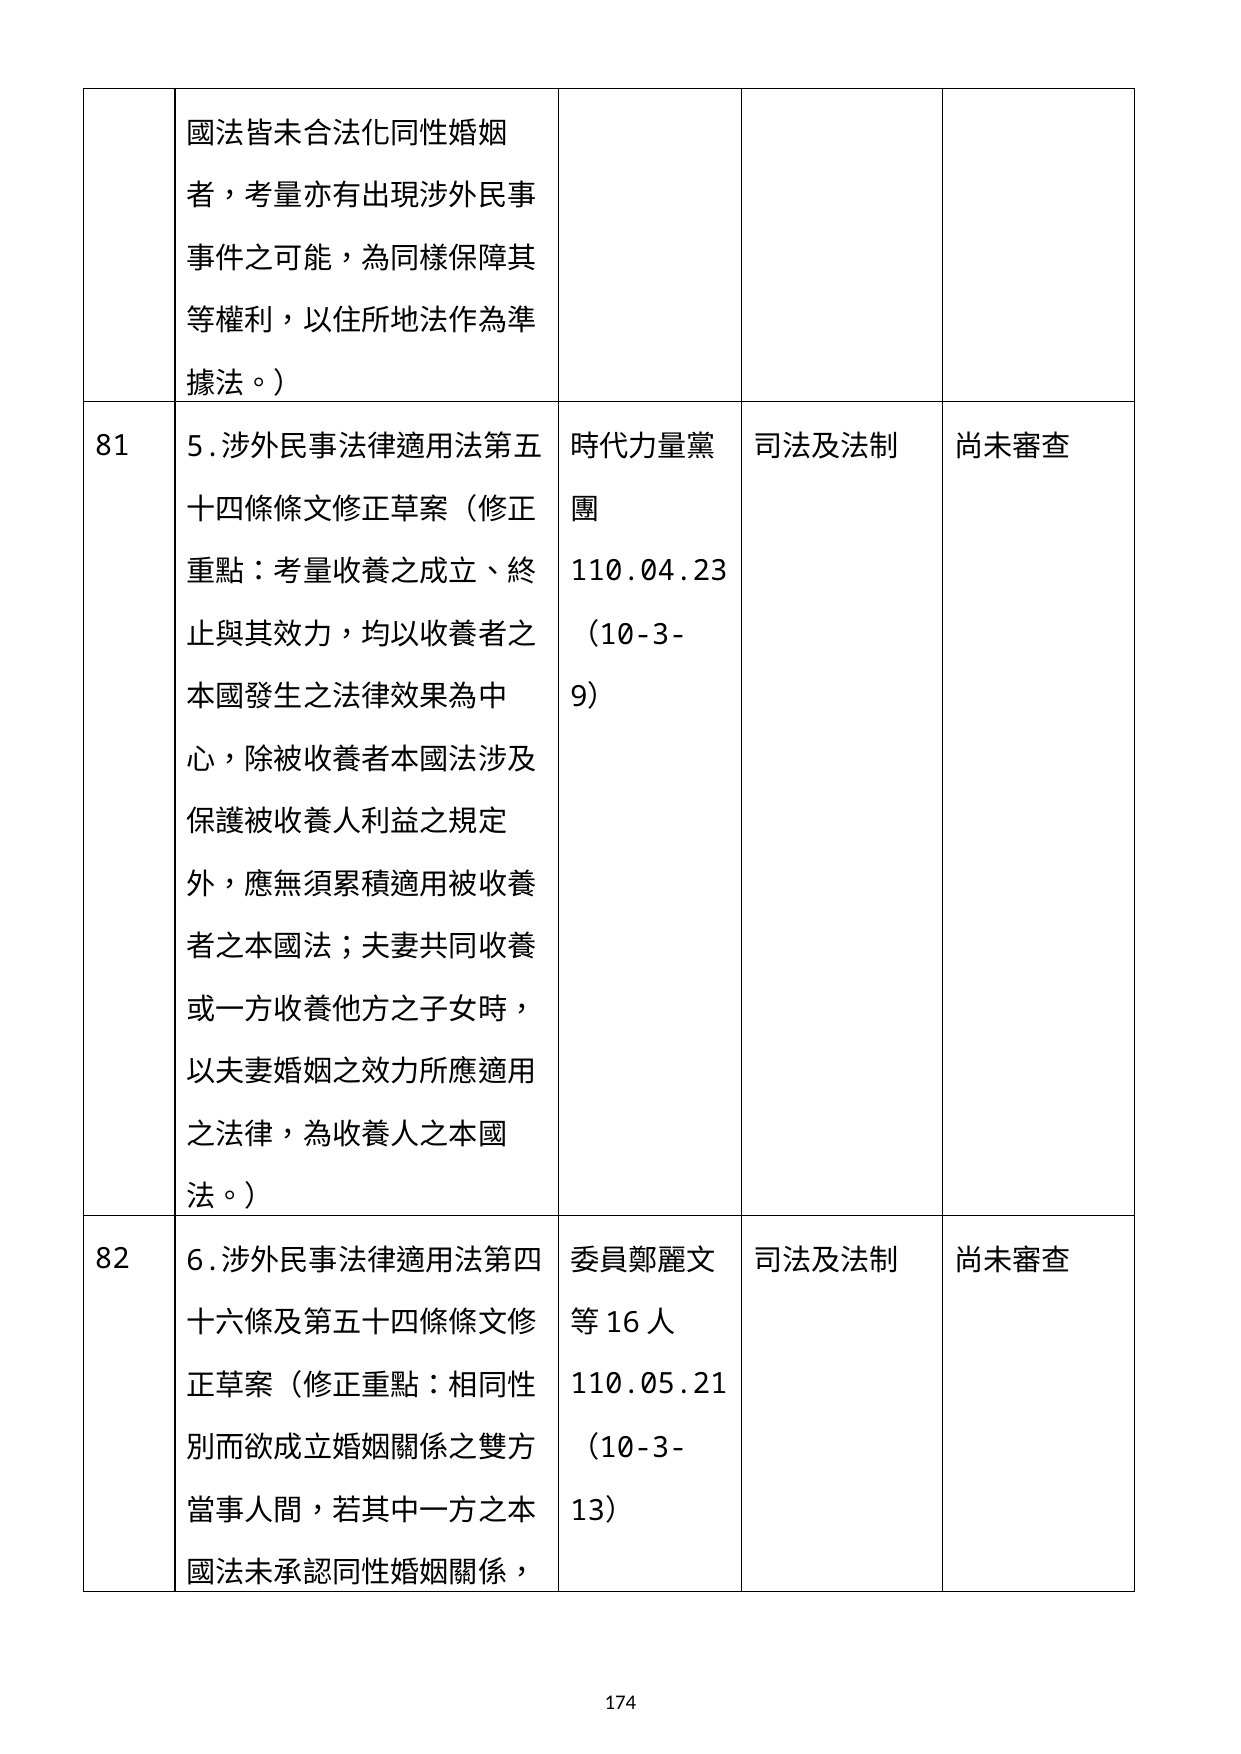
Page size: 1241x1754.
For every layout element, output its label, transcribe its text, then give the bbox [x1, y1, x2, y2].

table_cell [84, 89, 174, 401]
table_cell 國法皆未合法化同性婚姻者，考量亦有出現涉外民事事件之可能，為同樣保障其等權利，以住所地法作為準據法。） [176, 89, 558, 401]
table_cell 82 [84, 1216, 174, 1591]
table_cell 司法及法制 [742, 402, 942, 1215]
table_cell 尚未審查 [943, 402, 1134, 1215]
table_cell 6.涉外民事法律適用法第四十六條及第五十四條條文修正草案（修正重點：相同性別而欲成立婚姻關係之雙方當事人間，若其中一方之本國法未承認同性婚姻關係， [176, 1216, 558, 1591]
table_cell 5.涉外民事法律適用法第五十四條條文修正草案（修正重點：考量收養之成立、終止與其效力，均以收養者之本國發生之法律效果為中心，除被收養者本國法涉及保護被收養人利益之規定外，應無須累積適用被收養者之本國法；夫妻共同收養或一方收養他方之子女時，以夫妻婚姻之效力所應適用之法律，為收養人之本國法。） [176, 402, 558, 1215]
table_cell 81 [84, 402, 174, 1215]
table_cell 委員鄭麗文等16人 110.05.21 （10-3-13） [559, 1216, 741, 1591]
table_cell [943, 89, 1134, 401]
table_cell 尚未審查 [943, 1216, 1134, 1591]
table_cell [742, 89, 942, 401]
table_cell [559, 89, 741, 401]
table_cell 司法及法制 [742, 1216, 942, 1591]
table_cell 時代力量黨團 110.04.23 （10-3-9） [559, 402, 741, 1215]
